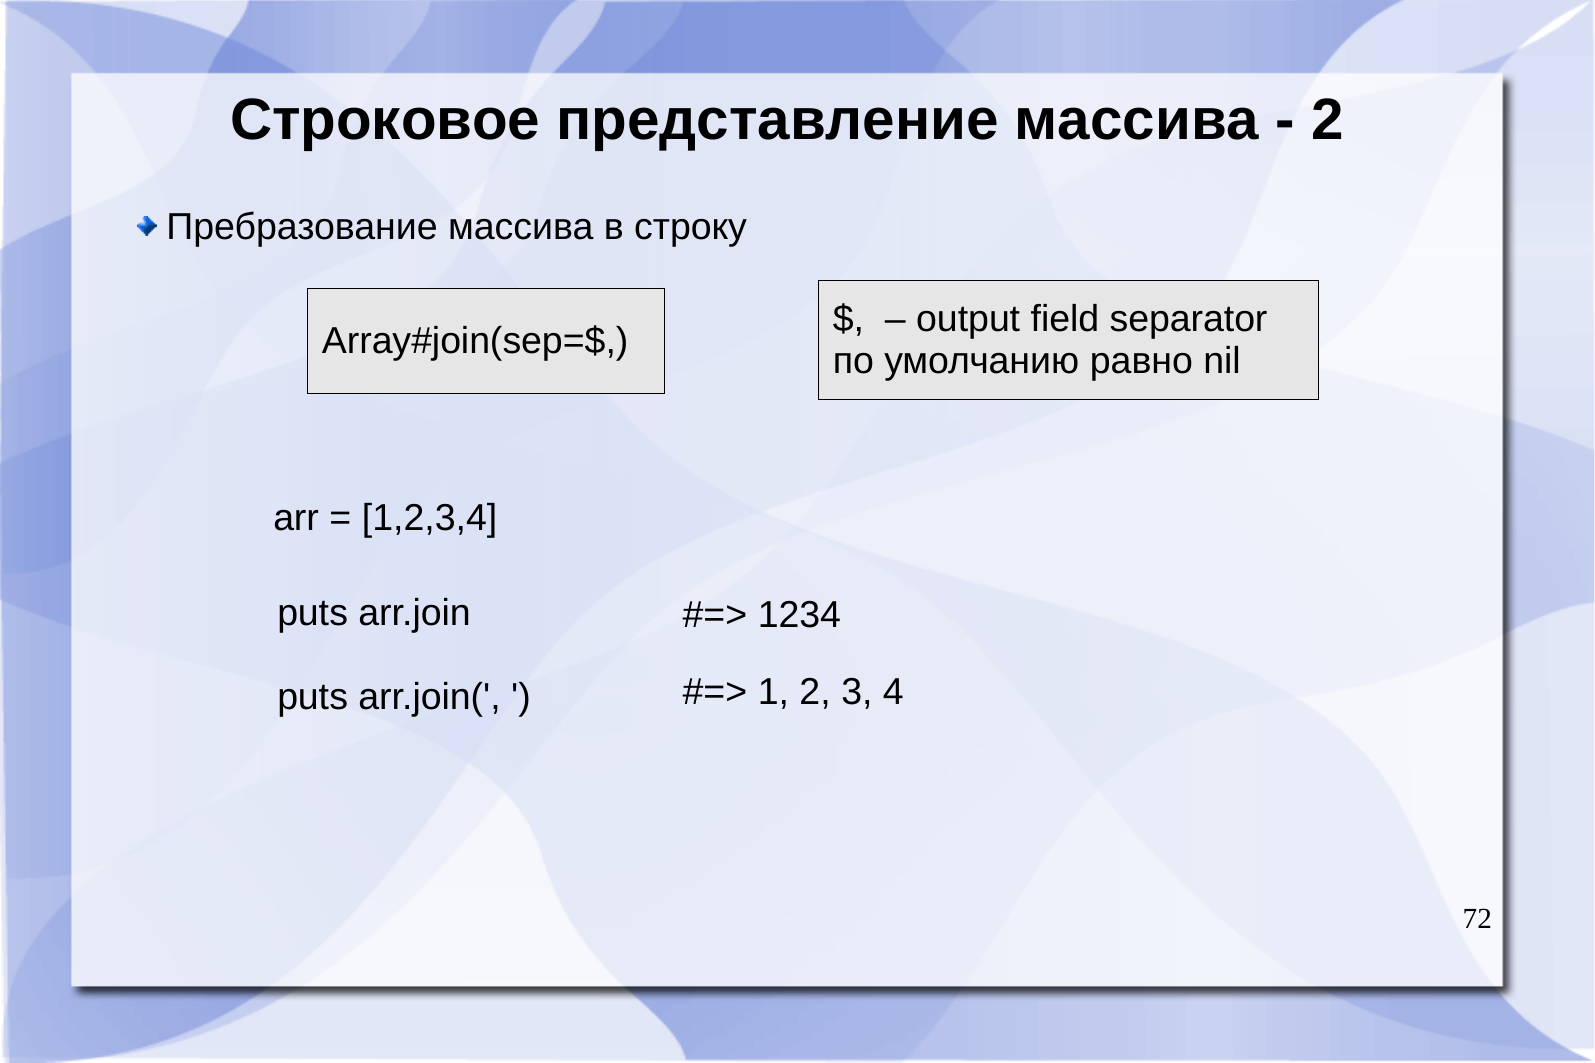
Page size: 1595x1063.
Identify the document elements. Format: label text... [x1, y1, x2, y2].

text_box arr = [1,2,3,4] [258, 489, 513, 547]
text_box puts arr.join puts arr.join(', ') [262, 584, 547, 726]
picture [0, 0, 1595, 1063]
text_box #=> 1, 2, 3, 4 [667, 663, 919, 721]
text_box Пребразование массива в строку [122, 197, 762, 255]
text_box #=> 1234 [667, 586, 856, 644]
text_box $, – output field separator по умолчанию равно nil [818, 280, 1319, 400]
text_box Array#join(sep=$,) [307, 288, 665, 394]
title Строковое представление массива - 2 [75, 75, 1501, 164]
